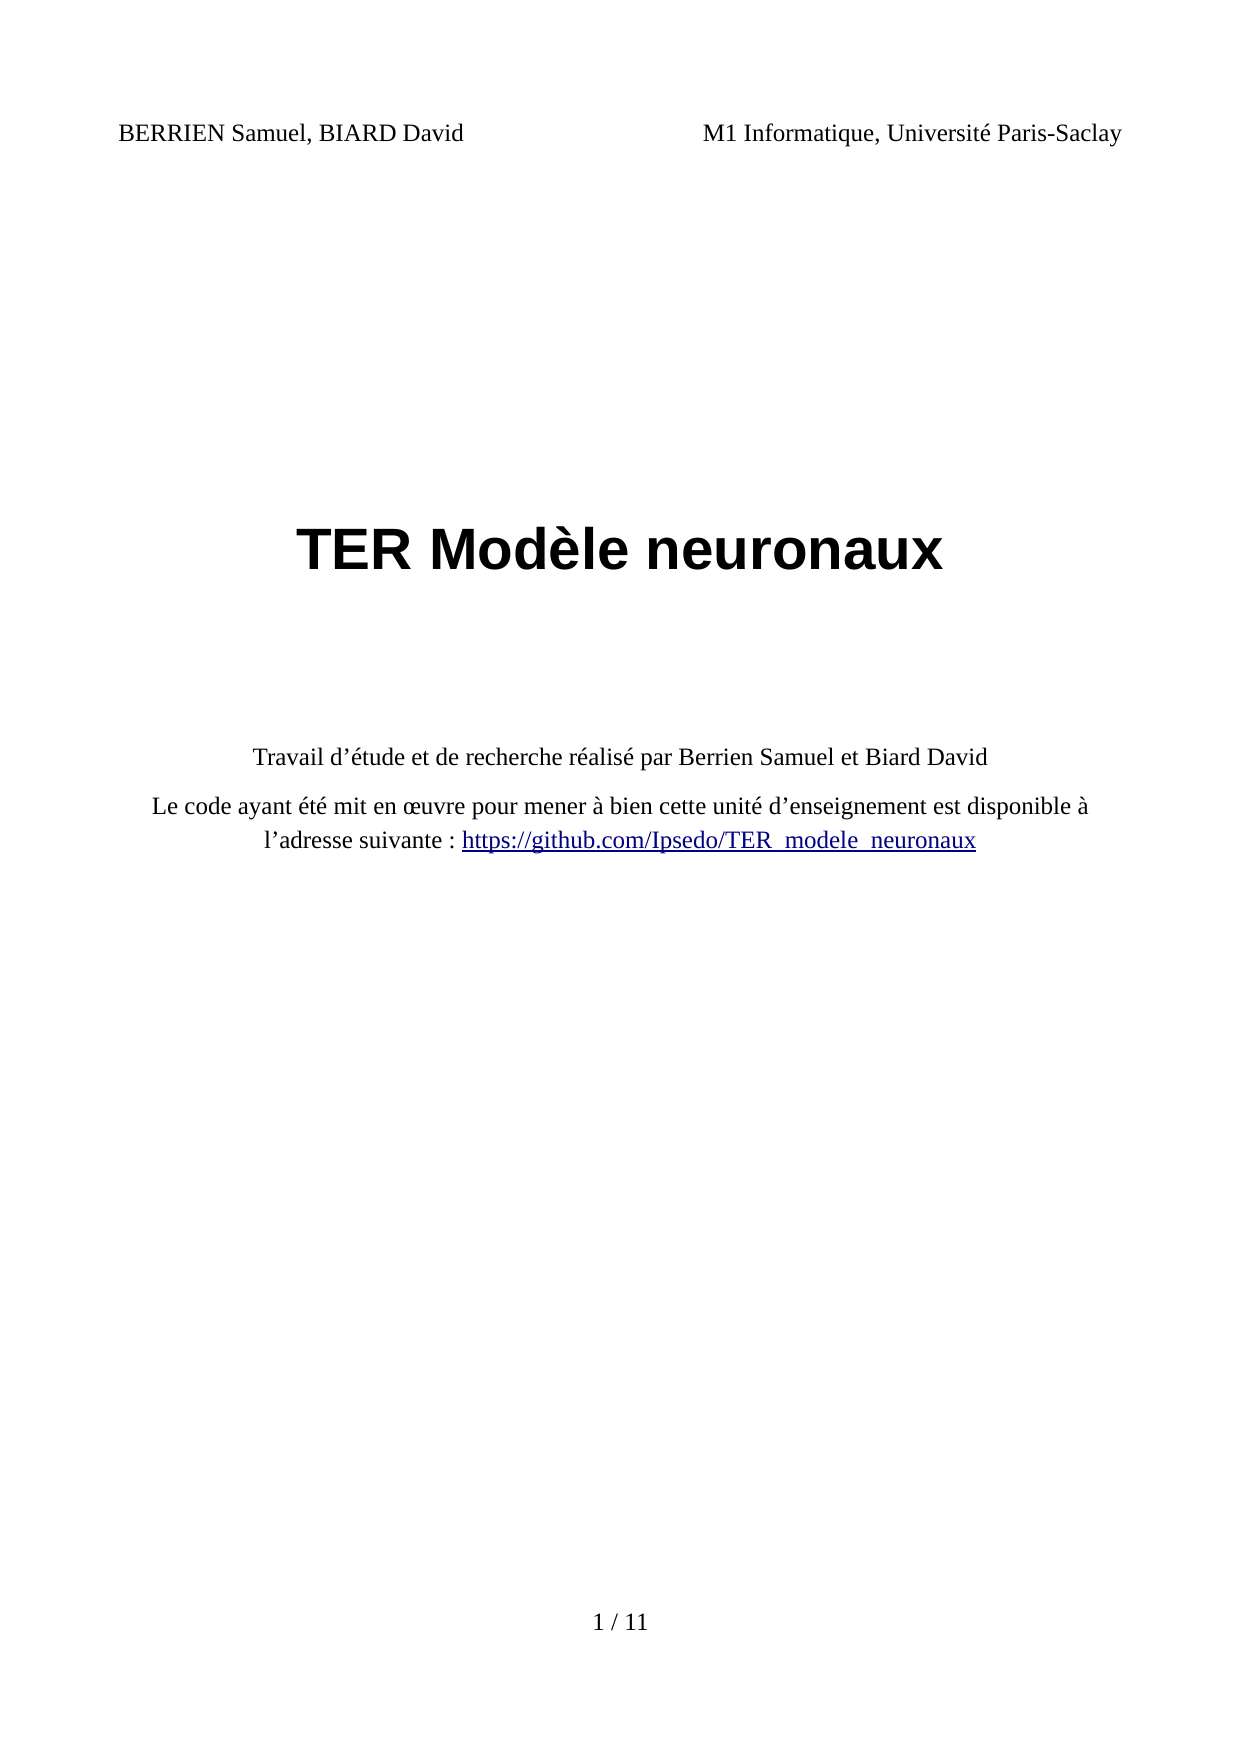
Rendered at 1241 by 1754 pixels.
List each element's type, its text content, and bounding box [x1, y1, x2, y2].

text Travail d’étude et de recherche réalisé par Berrien Samuel et Biard David [118, 742, 1122, 771]
title TER Modèle neuronaux [118, 515, 1122, 582]
text Le code ayant été mit en œuvre pour mener à bien cette unité d’enseignement est disponible à l’adresse suivante : https://github.com/Ipsedo/TER_modele_neuronaux [118, 791, 1122, 854]
